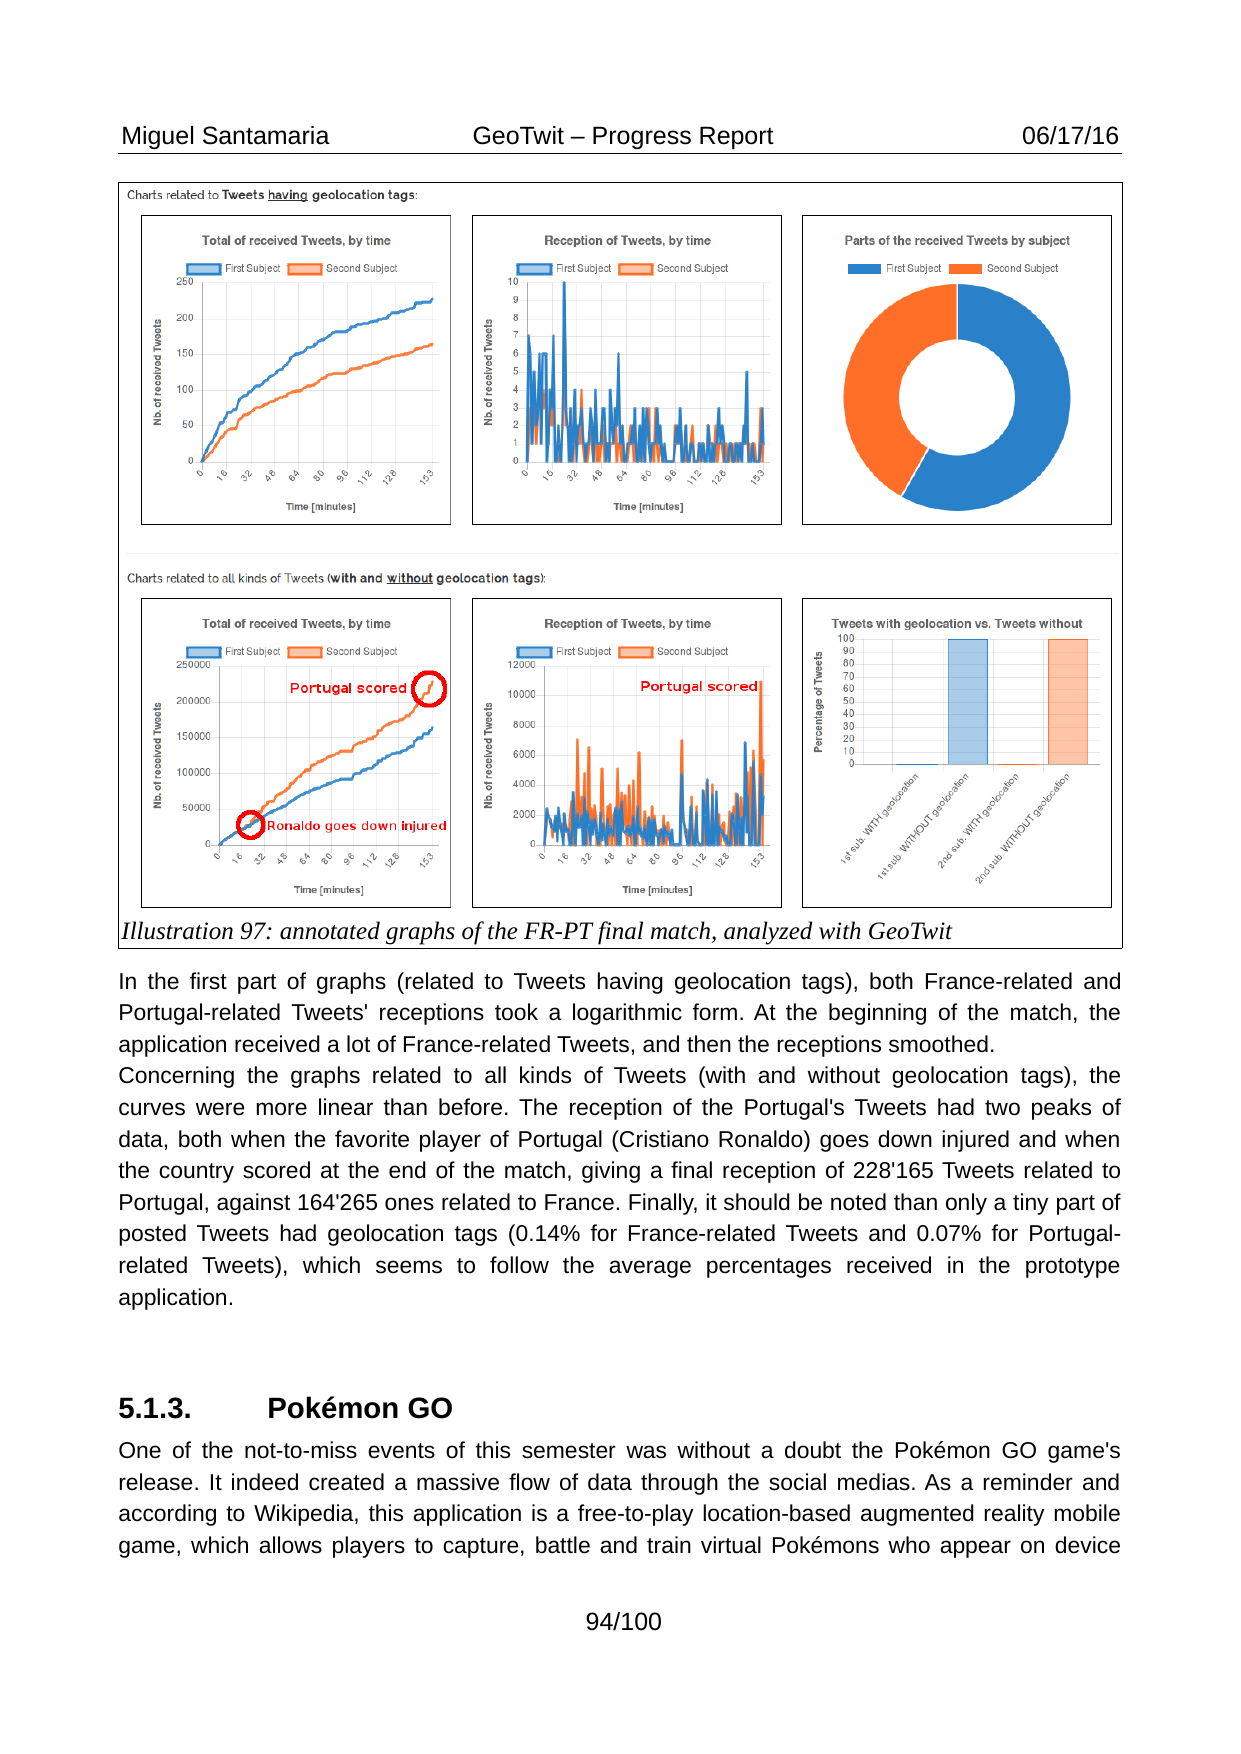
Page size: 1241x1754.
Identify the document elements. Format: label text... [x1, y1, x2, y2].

text One of the not-to-miss events of this semester was without a doubt the Pokémon GO game's release. It indeed created a massive flow of data through the social medias. As a reminder and according to Wikipedia, this application is a free-to-play location-based augmented reality mobile game, which allows players to capture, battle and train virtual Pokémons who appear on device [118, 1437, 1122, 1558]
subtitle Pokémon GO [118, 1391, 1122, 1424]
text In the first part of graphs (related to Tweets having geolocation tags), both France-related and Portugal-related Tweets' receptions took a logarithmic form. At the beginning of the match, the application received a lot of France-related Tweets, and then the receptions smoothed. [118, 949, 1122, 1057]
picture [121, 185, 1119, 916]
text Illustration 97: annotated graphs of the FR-PT final match, analyzed with GeoTwit [121, 916, 1119, 945]
text [119, 183, 1122, 948]
text Concerning the graphs related to all kinds of Tweets (with and without geolocation tags), the curves were more linear than before. The reception of the Portugal's Tweets had two peaks of data, both when the favorite player of Portugal (Cristiano Ronaldo) goes down injured and when the country scored at the end of the match, giving a final reception of 228'165 Tweets related to Portugal, against 164'265 ones related to France. Finally, it should be noted than only a tiny part of posted Tweets had geolocation tags (0.14% for France-related Tweets and 0.07% for Portugal-related Tweets), which seems to follow the average percentages received in the prototype application. [118, 1062, 1122, 1310]
